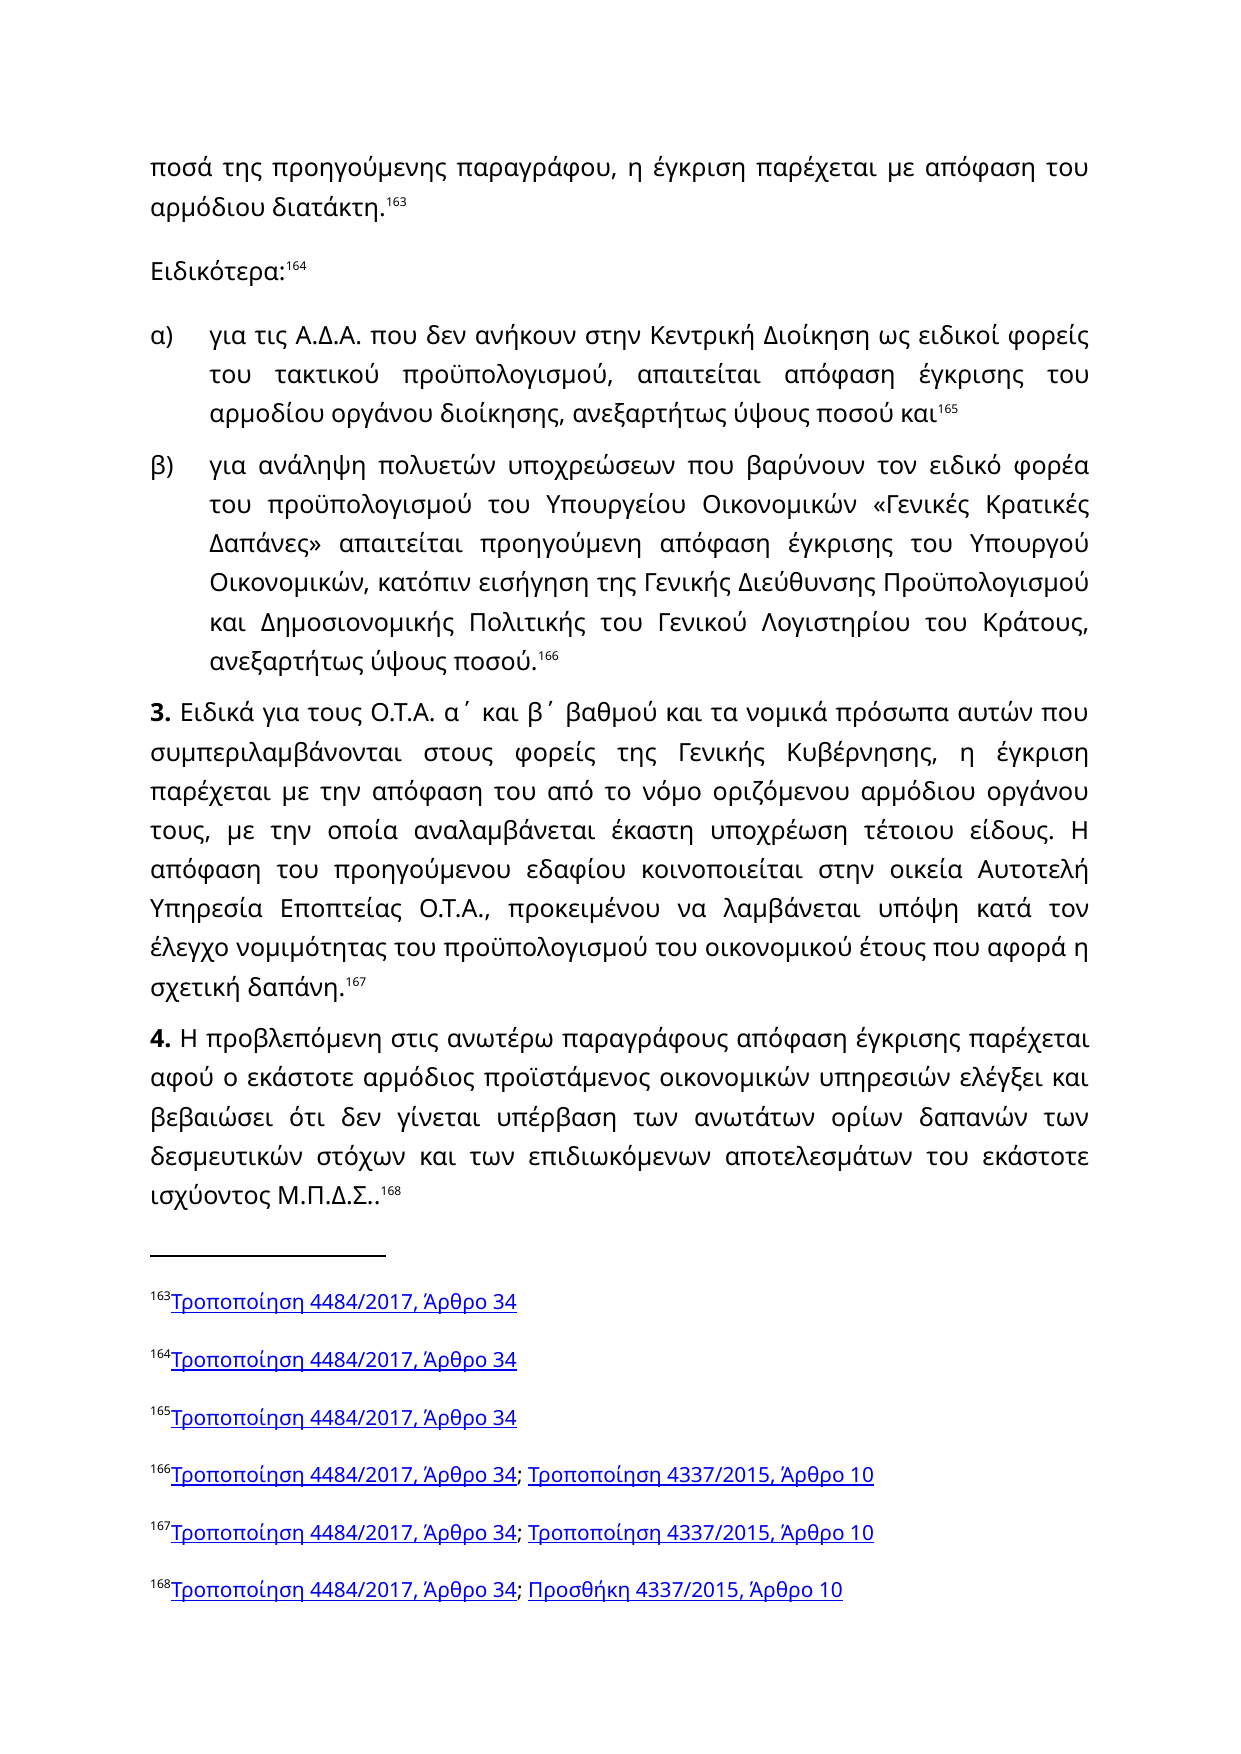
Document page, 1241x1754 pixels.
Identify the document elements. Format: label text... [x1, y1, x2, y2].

text Ειδικότερα: [150, 253, 1090, 287]
text Τροποποίηση 4484/2017, Άρθρο 34; Τροποποίηση 4337/2015, Άρθρο 10 [150, 1518, 1090, 1546]
text Τροποποίηση 4484/2017, Άρθρο 34 [150, 1345, 1090, 1373]
text ποσά της προηγούµενης παραγράφου, η έγκριση παρέχεται µε απόφαση του αρµόδιου διατάκτη. [150, 150, 1090, 223]
list β) για ανάληψη πολυετών υποχρεώσεων που βαρύνουν τον ειδικό φορέα του προϋπολογισµού του Υπουργείου Οικονοµικών «Γενικές Κρατικές Δαπάνες» απαιτείται προηγούµενη απόφαση έγκρισης του Υπουργού Οικονοµικών, κατόπιν εισήγηση της Γενικής Διεύθυνσης Προϋπολογισµού και Δηµοσιονοµικής Πολιτικής του Γενικού Λογιστηρίου του Κράτους, ανεξαρτήτως ύψους ποσού. [150, 447, 1090, 677]
text Τροποποίηση 4484/2017, Άρθρο 34 [150, 1287, 1090, 1316]
text 4. Η προβλεπόµενη στις ανωτέρω παραγράφους απόφαση έγκρισης παρέχεται αφού ο εκάστοτε αρµόδιος προϊστάµενος οικονοµικών υπηρεσιών ελέγξει και βεβαιώσει ότι δεν γίνεται υπέρβαση των ανωτάτων ορίων δαπανών των δεσµευτικών στόχων και των επιδιωκόµενων αποτελεσµάτων του εκάστοτε ισχύοντος Μ.Π.Δ.Σ.. [150, 1021, 1090, 1212]
text Τροποποίηση 4484/2017, Άρθρο 34; Προσθήκη 4337/2015, Άρθρο 10 [150, 1576, 1090, 1604]
text 3. Ειδικά για τους Ο.Τ.Α. α΄ και β΄ βαθµού και τα νοµικά πρόσωπα αυτών που συµπεριλαµβάνονται στους φορείς της Γενικής Κυβέρνησης, η έγκριση παρέχεται µε την απόφαση του από το νόµο οριζόµενου αρµόδιου οργάνου τους, µε την οποία αναλαµβάνεται έκαστη υποχρέωση τέτοιου είδους. Η απόφαση του προηγούµενου εδαφίου κοινοποιείται στην οικεία Αυτοτελή Υπηρεσία Εποπτείας Ο.Τ.Α., προκειµένου να λαµβάνεται υπόψη κατά τον έλεγχο νοµιµότητας του προϋπολογισµού του οικονοµικού έτους που αφορά η σχετική δαπάνη. [150, 695, 1090, 1003]
text Τροποποίηση 4484/2017, Άρθρο 34; Τροποποίηση 4337/2015, Άρθρο 10 [150, 1460, 1090, 1489]
text Τροποποίηση 4484/2017, Άρθρο 34 [150, 1403, 1090, 1431]
list α) για τις Α.Δ.Α. που δεν ανήκουν στην Κεντρική Διοίκηση ως ειδικοί φορείς του τακτικού προϋπολογισµού, απαιτείται απόφαση έγκρισης του αρµοδίου οργάνου διοίκησης, ανεξαρτήτως ύψους ποσού και [150, 317, 1090, 430]
